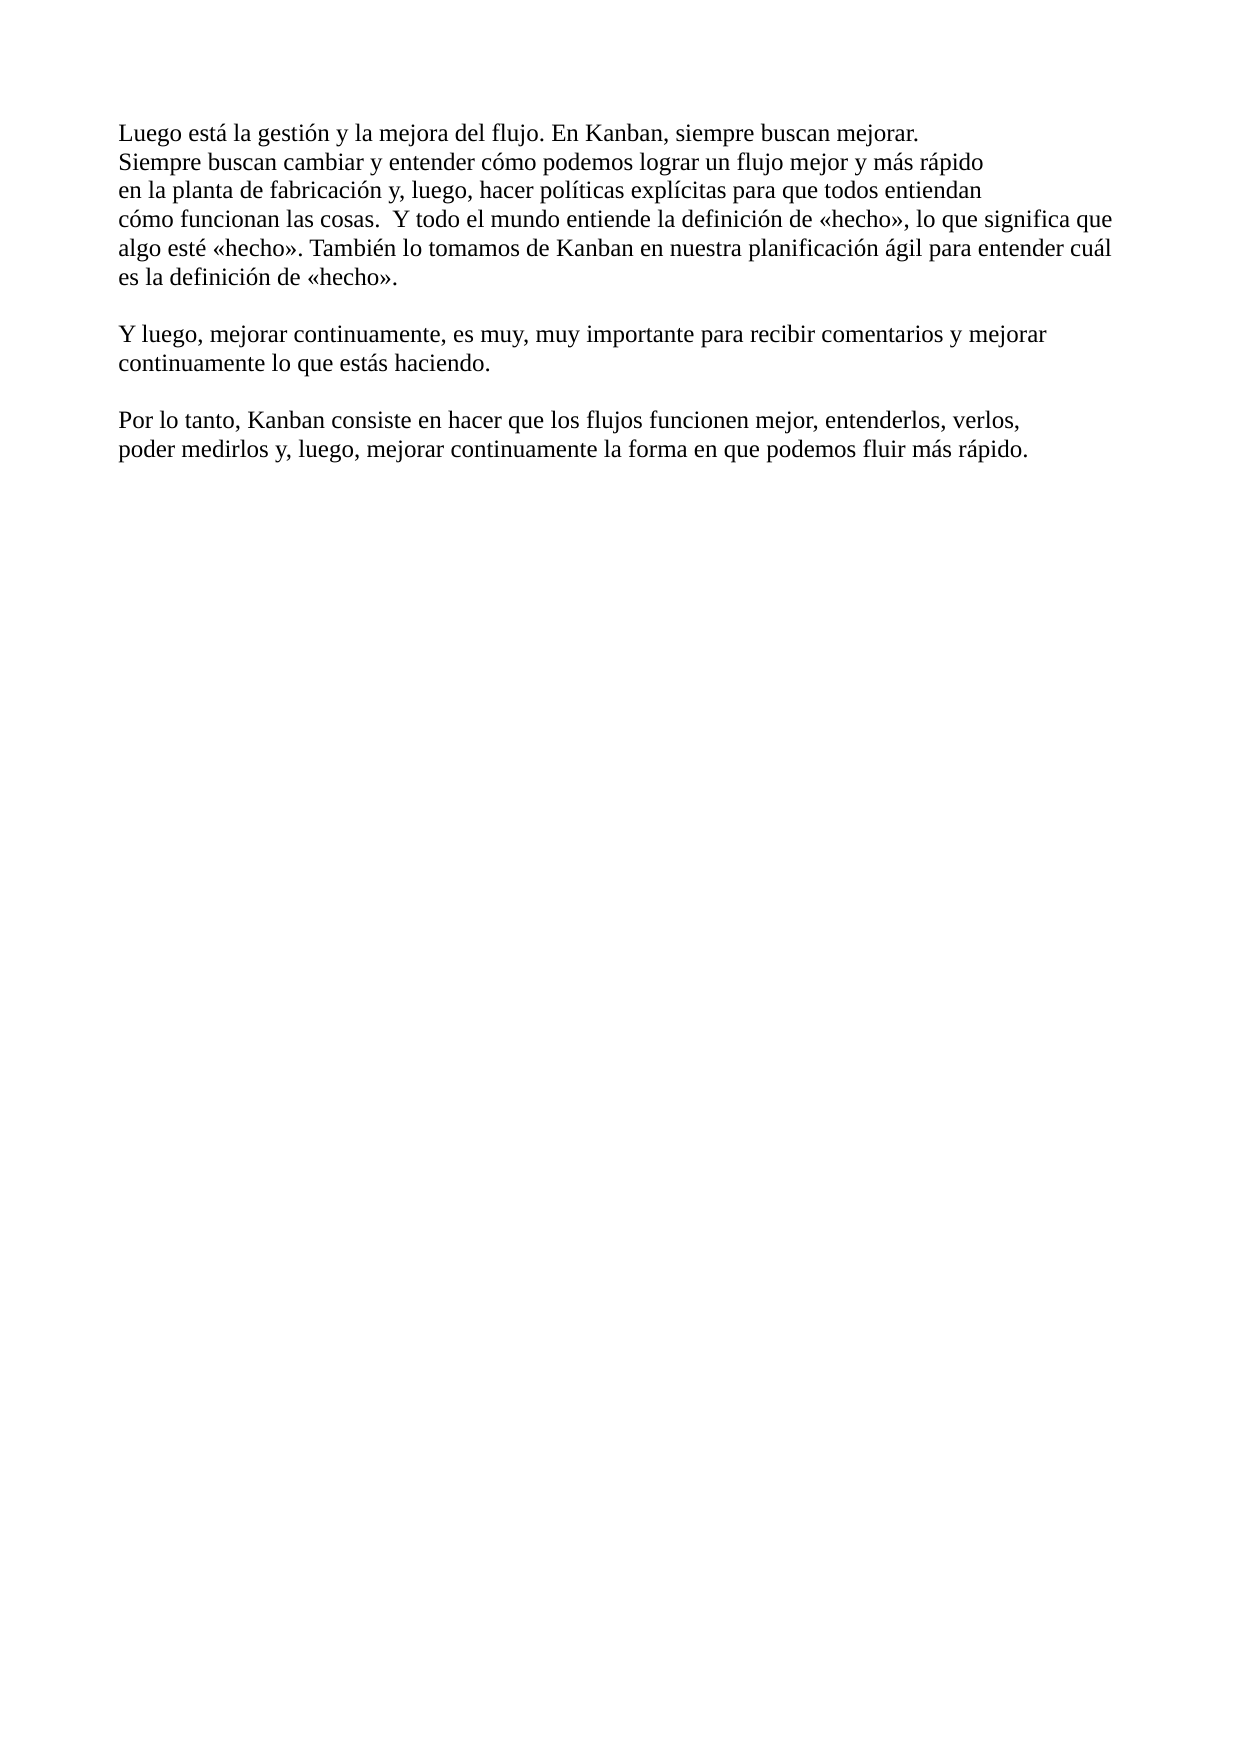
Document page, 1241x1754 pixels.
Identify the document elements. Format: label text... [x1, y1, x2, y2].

text Luego está la gestión y la mejora del flujo. En Kanban, siempre buscan mejorar. [118, 118, 1122, 147]
text en la planta de fabricación y, luego, hacer políticas explícitas para que todos entiendan [118, 176, 1122, 204]
text Siempre buscan cambiar y entender cómo podemos lograr un flujo mejor y más rápido [118, 147, 1122, 176]
text Y luego, mejorar continuamente, es muy, muy importante para recibir comentarios y mejorar continuamente lo que estás haciendo. [118, 319, 1122, 377]
text poder medirlos y, luego, mejorar continuamente la forma en que podemos fluir más rápido. [118, 434, 1122, 463]
text Por lo tanto, Kanban consiste en hacer que los flujos funcionen mejor, entenderlos, verlos, [118, 406, 1122, 434]
text cómo funcionan las cosas. Y todo el mundo entiende la definición de «hecho», lo que significa que algo esté «hecho». También lo tomamos de Kanban en nuestra planificación ágil para entender cuál [118, 204, 1122, 262]
text es la definición de «hecho». [118, 262, 1122, 291]
